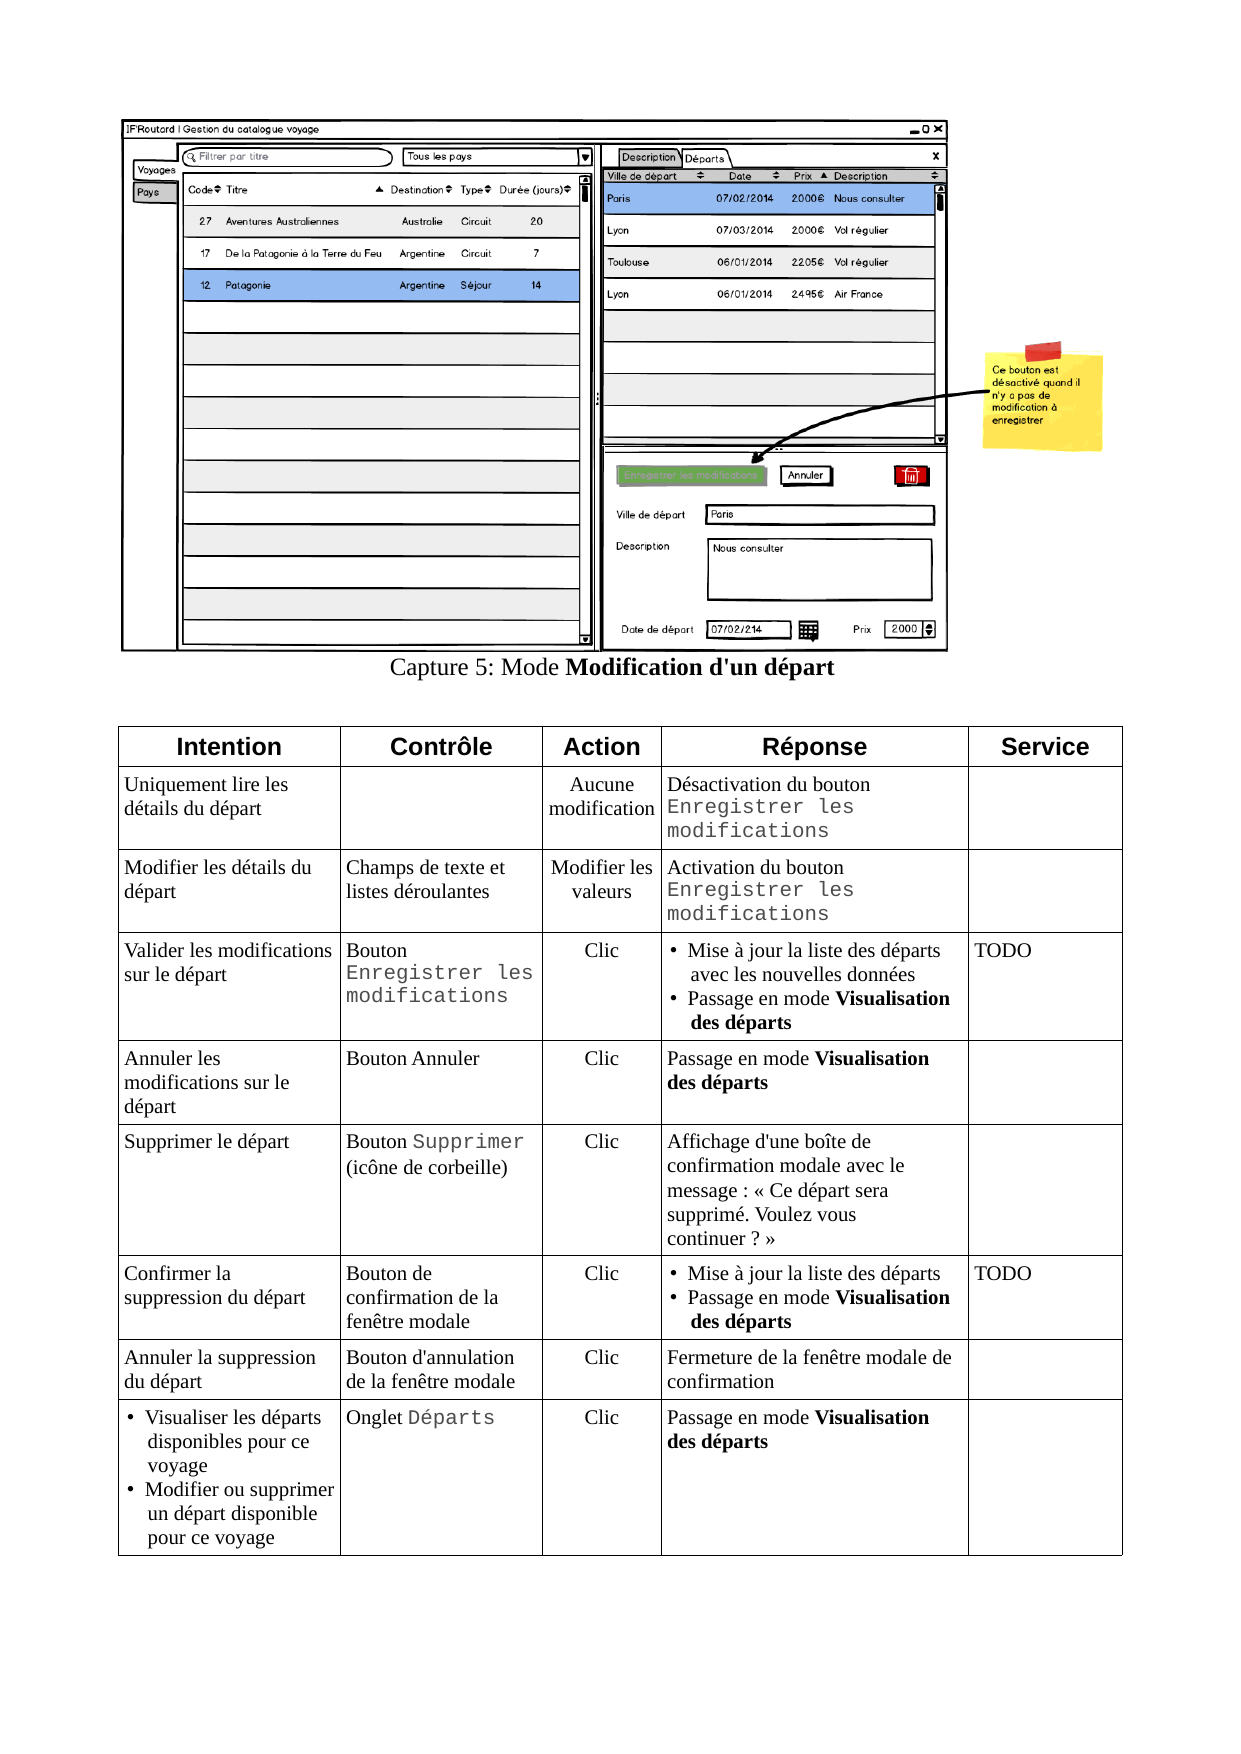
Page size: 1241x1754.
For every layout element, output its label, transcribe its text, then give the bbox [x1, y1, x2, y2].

text Capture 5: Mode Modification d'un départ [121, 652, 1103, 681]
table_cell [969, 1125, 1122, 1255]
table_cell Annuler la suppression du départ [119, 1340, 340, 1399]
table_cell Annuler les modifications sur le départ [119, 1041, 340, 1123]
table_cell Clic [543, 1256, 661, 1339]
table_cell Mise à jour la liste des départs avec les nouvelles données Passage en mode Visualisation des départs [662, 933, 968, 1040]
table_cell Champs de texte et listes déroulantes [341, 850, 542, 932]
table_cell Aucune modification [543, 767, 661, 849]
table_cell [969, 850, 1122, 932]
table_cell Activation du bouton Enregistrer les modifications [662, 850, 968, 932]
table_header Action [543, 727, 661, 766]
table_header Service [969, 727, 1122, 766]
table_cell Affichage d'une boîte de confirmation modale avec le message : « Ce départ sera supprimé. Voulez vous continuer ? » [662, 1125, 968, 1255]
table_cell Supprimer le départ [119, 1125, 340, 1255]
table_cell Passage en mode Visualisation des départs [662, 1400, 968, 1555]
table_cell Fermeture de la fenêtre modale de confirmation [662, 1340, 968, 1399]
picture [121, 119, 1103, 652]
table_cell Clic [543, 1125, 661, 1255]
table_cell TODO [969, 933, 1122, 1040]
table_cell Désactivation du bouton Enregistrer les modifications [662, 767, 968, 849]
table_cell TODO [969, 1256, 1122, 1339]
table_cell Clic [543, 933, 661, 1040]
table_cell Mise à jour la liste des départs Passage en mode Visualisation des départs [662, 1256, 968, 1339]
table_cell Bouton Supprimer (icône de corbeille) [341, 1125, 542, 1255]
table_cell Visualiser les départs disponibles pour ce voyage Modifier ou supprimer un départ disponible pour ce voyage [119, 1400, 340, 1555]
table_header Contrôle [341, 727, 542, 766]
table_cell Bouton de confirmation de la fenêtre modale [341, 1256, 542, 1339]
table_cell Passage en mode Visualisation des départs [662, 1041, 968, 1123]
table_cell [341, 767, 542, 849]
table_cell Bouton Annuler [341, 1041, 542, 1123]
table_cell Onglet Départs [341, 1400, 542, 1555]
table_header Réponse [662, 727, 968, 766]
table_cell Clic [543, 1400, 661, 1555]
table_cell [969, 1041, 1122, 1123]
table_cell [969, 1340, 1122, 1399]
table_cell Confirmer la suppression du départ [119, 1256, 340, 1339]
table_cell Clic [543, 1041, 661, 1123]
table_cell Modifier les détails du départ [119, 850, 340, 932]
table_cell Bouton Enregistrer les modifications [341, 933, 542, 1040]
table_cell Modifier les valeurs [543, 850, 661, 932]
table_header Intention [119, 727, 340, 766]
table_cell Clic [543, 1340, 661, 1399]
table_cell [969, 1400, 1122, 1555]
table_cell Bouton d'annulation de la fenêtre modale [341, 1340, 542, 1399]
table_cell Valider les modifications sur le départ [119, 933, 340, 1040]
table_cell Uniquement lire les détails du départ [119, 767, 340, 849]
table_cell [969, 767, 1122, 849]
